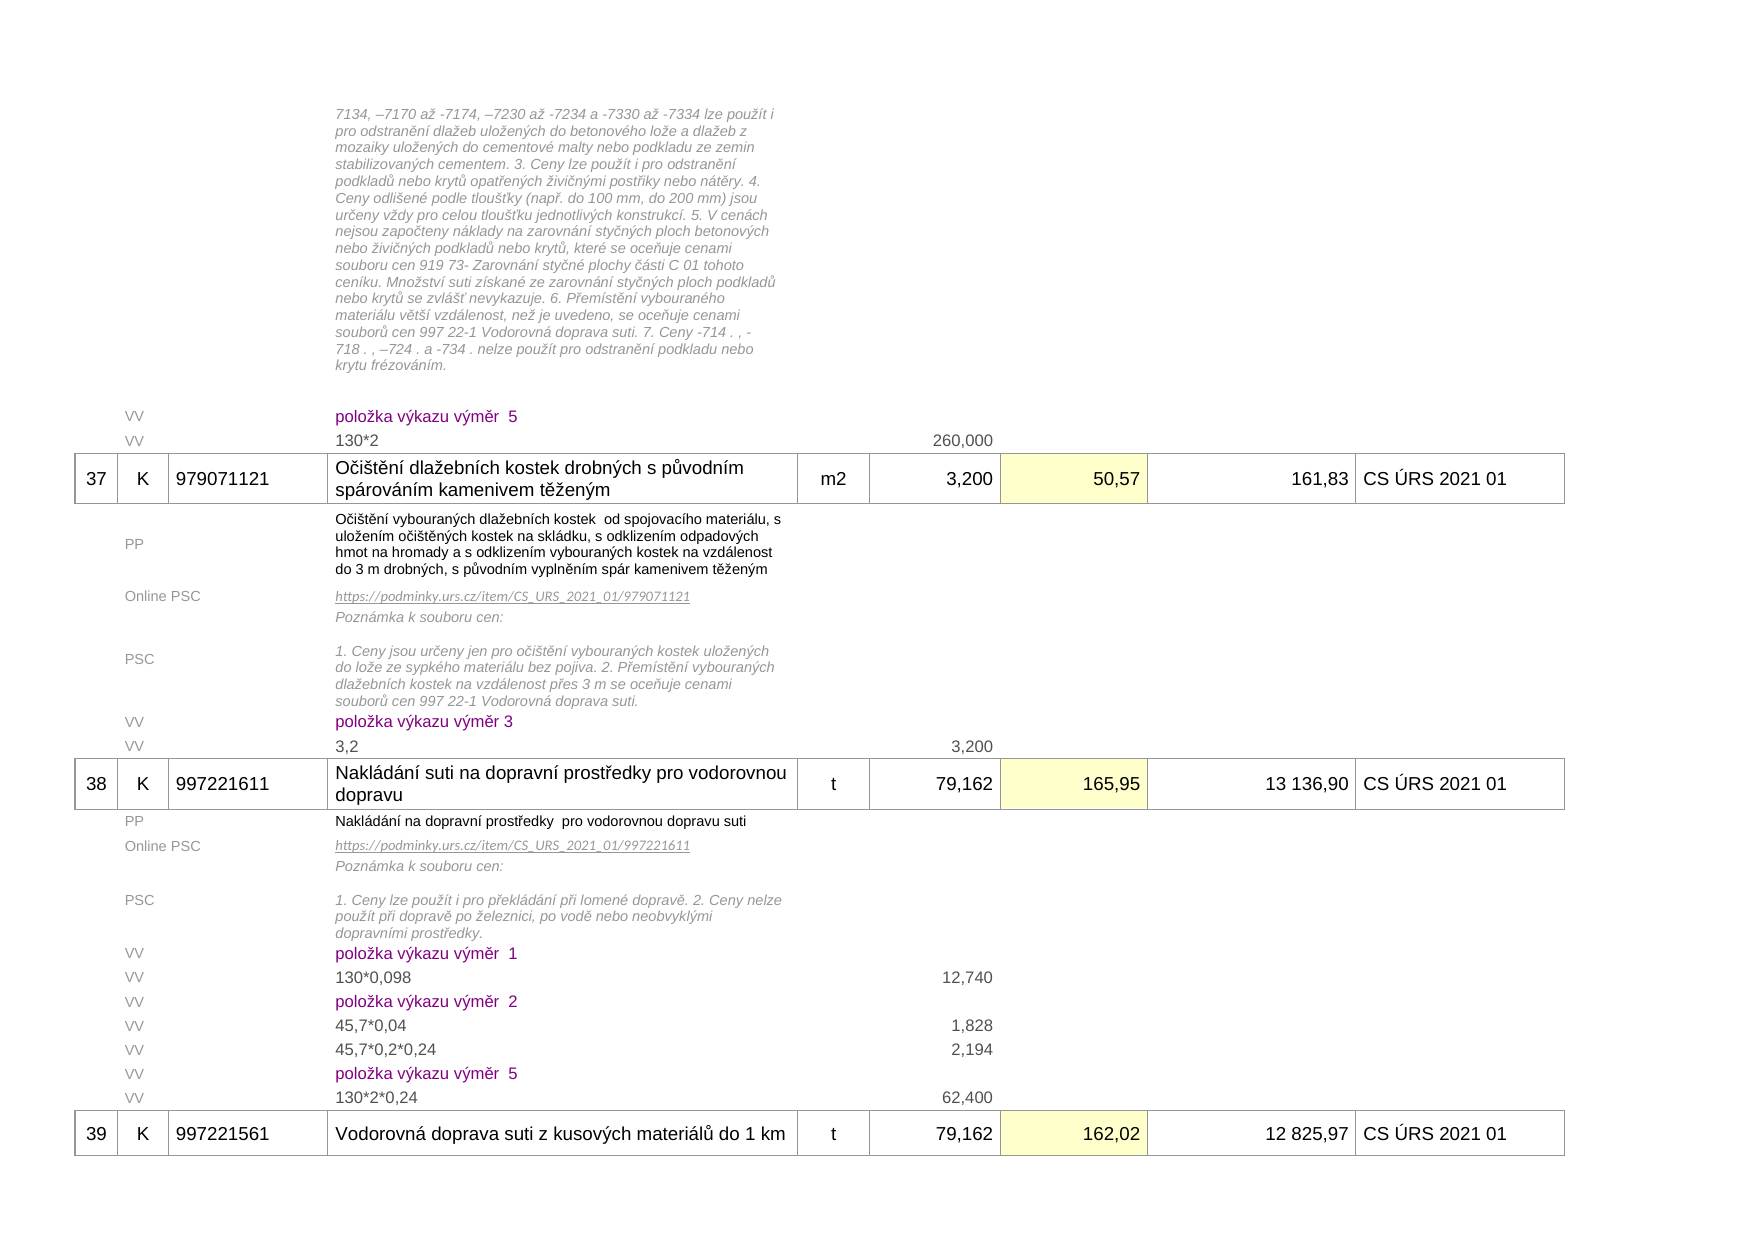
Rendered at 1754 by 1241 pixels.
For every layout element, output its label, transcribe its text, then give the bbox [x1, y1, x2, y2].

table_cell [1000, 710, 1147, 734]
table_cell 161,83 [1148, 454, 1355, 503]
table_cell VV [117, 710, 168, 734]
table_cell [1147, 504, 1356, 584]
table_cell [168, 1086, 328, 1110]
table_cell 2,194 [869, 1038, 1000, 1062]
table_cell [168, 405, 328, 428]
table_cell [75, 1062, 117, 1086]
table_cell K [118, 759, 168, 808]
table_cell 3,200 [870, 454, 1000, 503]
table_cell [1000, 966, 1147, 989]
table_cell 165,95 [1001, 759, 1147, 808]
table_cell [1147, 1014, 1356, 1038]
table_cell [75, 1086, 117, 1110]
table_cell 37 [76, 454, 117, 503]
table_cell [1000, 941, 1147, 966]
table_cell [1147, 608, 1356, 710]
table_cell [1356, 858, 1564, 941]
table_cell [1147, 1062, 1356, 1086]
table_cell [168, 990, 328, 1014]
table_cell 1,828 [869, 1014, 1000, 1038]
table_cell [1000, 429, 1147, 453]
table_cell [1000, 1038, 1147, 1062]
table_cell [1000, 734, 1147, 758]
table_cell [1356, 504, 1564, 584]
table_cell [869, 941, 1000, 966]
table_cell VV [117, 1014, 168, 1038]
table_cell Očištění vybouraných dlažebních kostek od spojovacího materiálu, s uložením očištěných kostek na skládku, s odklizením odpadových hmot na hromady a s odklizením vybouraných kostek na vzdálenost do 3 m drobných, s původním vyplněním spár kamenivem těženým [328, 504, 797, 584]
table_cell [1356, 405, 1564, 428]
table_cell [1147, 734, 1356, 758]
table_cell K [118, 1111, 168, 1155]
table_cell [869, 504, 1000, 584]
table_cell [1000, 858, 1147, 941]
table_cell [1000, 584, 1147, 608]
table_cell 979071121 [169, 454, 327, 503]
table_cell [869, 810, 1000, 833]
table_cell [1147, 405, 1356, 428]
table_cell [798, 941, 869, 966]
table_cell [168, 75, 328, 404]
table_cell [75, 608, 117, 710]
table_cell [798, 734, 869, 758]
table_cell [798, 405, 869, 428]
table_cell CS ÚRS 2021 01 [1356, 1111, 1564, 1155]
table_cell [1000, 834, 1147, 858]
table_cell [1356, 1062, 1564, 1086]
table_cell [869, 990, 1000, 1014]
table_cell -7134, –7170 až -7174, –7230 až -7234 a -7330 až -7334 lze použít i pro odstranění dlažeb uložených do betonového lože a dlažeb z mozaiky uložených do cementové malty nebo podkladu ze zemin stabilizovaných cementem. 3. Ceny lze použít i pro odstranění podkladů nebo krytů opatřených živičnými postřiky nebo nátěry. 4. Ceny odlišené podle tloušťky (např. do 100 mm, do 200 mm) jsou určeny vždy pro celou tloušťku jednotlivých konstrukcí. 5. V cenách nejsou započteny náklady na zarovnání styčných ploch betonových nebo živičných podkladů nebo krytů, které se oceňuje cenami souboru cen 919 73- Zarovnání styčné plochy části C 01 tohoto ceníku. Množství suti získané ze zarovnání styčných ploch podkladů nebo krytů se zvlášť nevykazuje. 6. Přemístění vybouraného materiálu větší vzdálenost, než je uvedeno, se oceňuje cenami souborů cen 997 22-1 Vodorovná doprava suti. 7. Ceny -714 . , -718 . , –724 . a -734 . nelze použít pro odstranění podkladu nebo krytu frézováním. [328, 75, 797, 404]
table_cell VV [117, 734, 168, 758]
table_cell K [118, 454, 168, 503]
table_cell [75, 710, 117, 734]
table_cell [869, 858, 1000, 941]
table_cell [1000, 810, 1147, 833]
table_cell [798, 608, 869, 710]
table_cell [798, 1086, 869, 1110]
table_cell [1356, 834, 1564, 858]
table_cell [1356, 608, 1564, 710]
table_cell [117, 75, 168, 404]
table_cell CS ÚRS 2021 01 [1356, 759, 1564, 808]
table_cell [75, 858, 117, 941]
table_cell PP [117, 504, 168, 584]
table_cell [798, 858, 869, 941]
table_cell [75, 1014, 117, 1038]
table_cell [1356, 1014, 1564, 1038]
table_cell [168, 858, 328, 941]
table_cell [1147, 1038, 1356, 1062]
table_cell 45,7*0,04 [328, 1014, 797, 1038]
table_cell t [798, 1111, 869, 1155]
table_cell 12,740 [869, 966, 1000, 989]
table_cell https://podminky.urs.cz/item/CS_URS_2021_01/979071121 [328, 584, 797, 608]
table_cell [1356, 810, 1564, 833]
table_cell [798, 810, 869, 833]
table_cell [75, 584, 117, 608]
table_cell [798, 584, 869, 608]
table_cell 130*0,098 [328, 966, 797, 989]
table_cell [168, 608, 328, 710]
table_cell [75, 1038, 117, 1062]
table_cell [798, 429, 869, 453]
table_cell [168, 710, 328, 734]
table_cell [168, 941, 328, 966]
table_cell [1147, 75, 1356, 404]
table_cell Online PSC [117, 834, 328, 858]
table_cell [869, 710, 1000, 734]
table_cell [1356, 966, 1564, 989]
table_cell [1000, 1062, 1147, 1086]
table_cell VV [117, 429, 168, 453]
table_cell https://podminky.urs.cz/item/CS_URS_2021_01/997221611 [328, 834, 797, 858]
table_cell PSC [117, 608, 168, 710]
table_cell [1356, 1086, 1564, 1110]
table_cell [869, 1062, 1000, 1086]
table_cell [168, 1014, 328, 1038]
table_cell 130*2*0,24 [328, 1086, 797, 1110]
table_cell [168, 810, 328, 833]
table_cell 997221561 [169, 1111, 327, 1155]
table_cell [869, 834, 1000, 858]
table_cell položka výkazu výměr 5 [328, 1062, 797, 1086]
table_cell 79,162 [870, 1111, 1000, 1155]
table_cell [869, 75, 1000, 404]
table_cell [869, 608, 1000, 710]
table_cell [1000, 504, 1147, 584]
table_cell VV [117, 405, 168, 428]
table_cell Nakládání suti na dopravní prostředky pro vodorovnou dopravu [328, 759, 797, 808]
table_cell 12 825,97 [1148, 1111, 1355, 1155]
table_cell [168, 429, 328, 453]
table_cell Poznámka k souboru cen: 1. Ceny lze použít i pro překládání při lomené dopravě. 2. Ceny nelze použít při dopravě po železnici, po vodě nebo neobvyklými dopravními prostředky. [328, 858, 797, 941]
table_cell [1000, 405, 1147, 428]
table_cell [75, 429, 117, 453]
table_cell [168, 1062, 328, 1086]
table_cell [1356, 990, 1564, 1014]
table_cell [1147, 941, 1356, 966]
table_cell [1147, 966, 1356, 989]
table_cell Online PSC [117, 584, 328, 608]
table_cell [1000, 1086, 1147, 1110]
table_cell 162,02 [1001, 1111, 1147, 1155]
table_cell [1147, 858, 1356, 941]
table_cell položka výkazu výměr 2 [328, 990, 797, 1014]
table_cell Poznámka k souboru cen: 1. Ceny jsou určeny jen pro očištění vybouraných kostek uložených do lože ze sypkého materiálu bez pojiva. 2. Přemístění vybouraných dlažebních kostek na vzdálenost přes 3 m se oceňuje cenami souborů cen 997 22-1 Vodorovná doprava suti. [328, 608, 797, 710]
table_cell 3,200 [869, 734, 1000, 758]
table_cell [168, 504, 328, 584]
table_cell [1356, 1038, 1564, 1062]
table_cell [1147, 990, 1356, 1014]
table_cell [798, 1038, 869, 1062]
table_cell [798, 1062, 869, 1086]
table_cell 45,7*0,2*0,24 [328, 1038, 797, 1062]
table_cell [75, 734, 117, 758]
table_cell Očištění dlažebních kostek drobných s původním spárováním kamenivem těženým [328, 454, 797, 503]
table_cell položka výkazu výměr 3 [328, 710, 797, 734]
table_cell VV [117, 1086, 168, 1110]
table_cell 39 [76, 1111, 117, 1155]
table_cell [798, 1014, 869, 1038]
table_cell t [798, 759, 869, 808]
table_cell 997221611 [169, 759, 327, 808]
table_cell 3,2 [328, 734, 797, 758]
table_cell [168, 966, 328, 989]
table_cell 130*2 [328, 429, 797, 453]
table_cell [1356, 734, 1564, 758]
table_cell [798, 710, 869, 734]
table_cell [1147, 429, 1356, 453]
table_cell [798, 834, 869, 858]
table_cell [75, 75, 117, 404]
table_cell [1147, 810, 1356, 833]
table_cell [1147, 1086, 1356, 1110]
table_cell [869, 405, 1000, 428]
table_cell PSC [117, 858, 168, 941]
table_cell [1147, 834, 1356, 858]
table_cell VV [117, 1038, 168, 1062]
table_cell položka výkazu výměr 5 [328, 405, 797, 428]
table_cell položka výkazu výměr 1 [328, 941, 797, 966]
table_cell [75, 941, 117, 966]
table_cell [75, 405, 117, 428]
table_cell [1000, 608, 1147, 710]
table_cell 13 136,90 [1148, 759, 1355, 808]
table_cell [1356, 941, 1564, 966]
table_cell [75, 834, 117, 858]
table_cell 260,000 [869, 429, 1000, 453]
table_cell [168, 1038, 328, 1062]
table_cell [798, 990, 869, 1014]
table_cell CS ÚRS 2021 01 [1356, 454, 1564, 503]
table_cell [75, 990, 117, 1014]
table_cell [75, 966, 117, 989]
table_cell [869, 584, 1000, 608]
table_cell VV [117, 941, 168, 966]
table_cell [798, 966, 869, 989]
table_cell [798, 504, 869, 584]
table_cell [1356, 584, 1564, 608]
table_cell [1000, 1014, 1147, 1038]
table_cell [1356, 429, 1564, 453]
table_cell VV [117, 1062, 168, 1086]
table_cell m2 [798, 454, 869, 503]
table_cell [798, 75, 869, 404]
table_cell 50,57 [1001, 454, 1147, 503]
table_cell PP [117, 810, 168, 833]
table_cell [1000, 990, 1147, 1014]
table_cell [1356, 710, 1564, 734]
table_cell [168, 734, 328, 758]
table_cell [75, 810, 117, 833]
table_cell Nakládání na dopravní prostředky pro vodorovnou dopravu suti [328, 810, 797, 833]
table_cell [1000, 75, 1147, 404]
table_cell VV [117, 990, 168, 1014]
table_cell 79,162 [870, 759, 1000, 808]
table_cell [1147, 584, 1356, 608]
table_cell [1147, 710, 1356, 734]
table_cell 62,400 [869, 1086, 1000, 1110]
table_cell [1356, 75, 1564, 404]
table_cell 38 [76, 759, 117, 808]
table_cell Vodorovná doprava suti z kusových materiálů do 1 km [328, 1111, 797, 1155]
table_cell [75, 504, 117, 584]
table_cell VV [117, 966, 168, 989]
